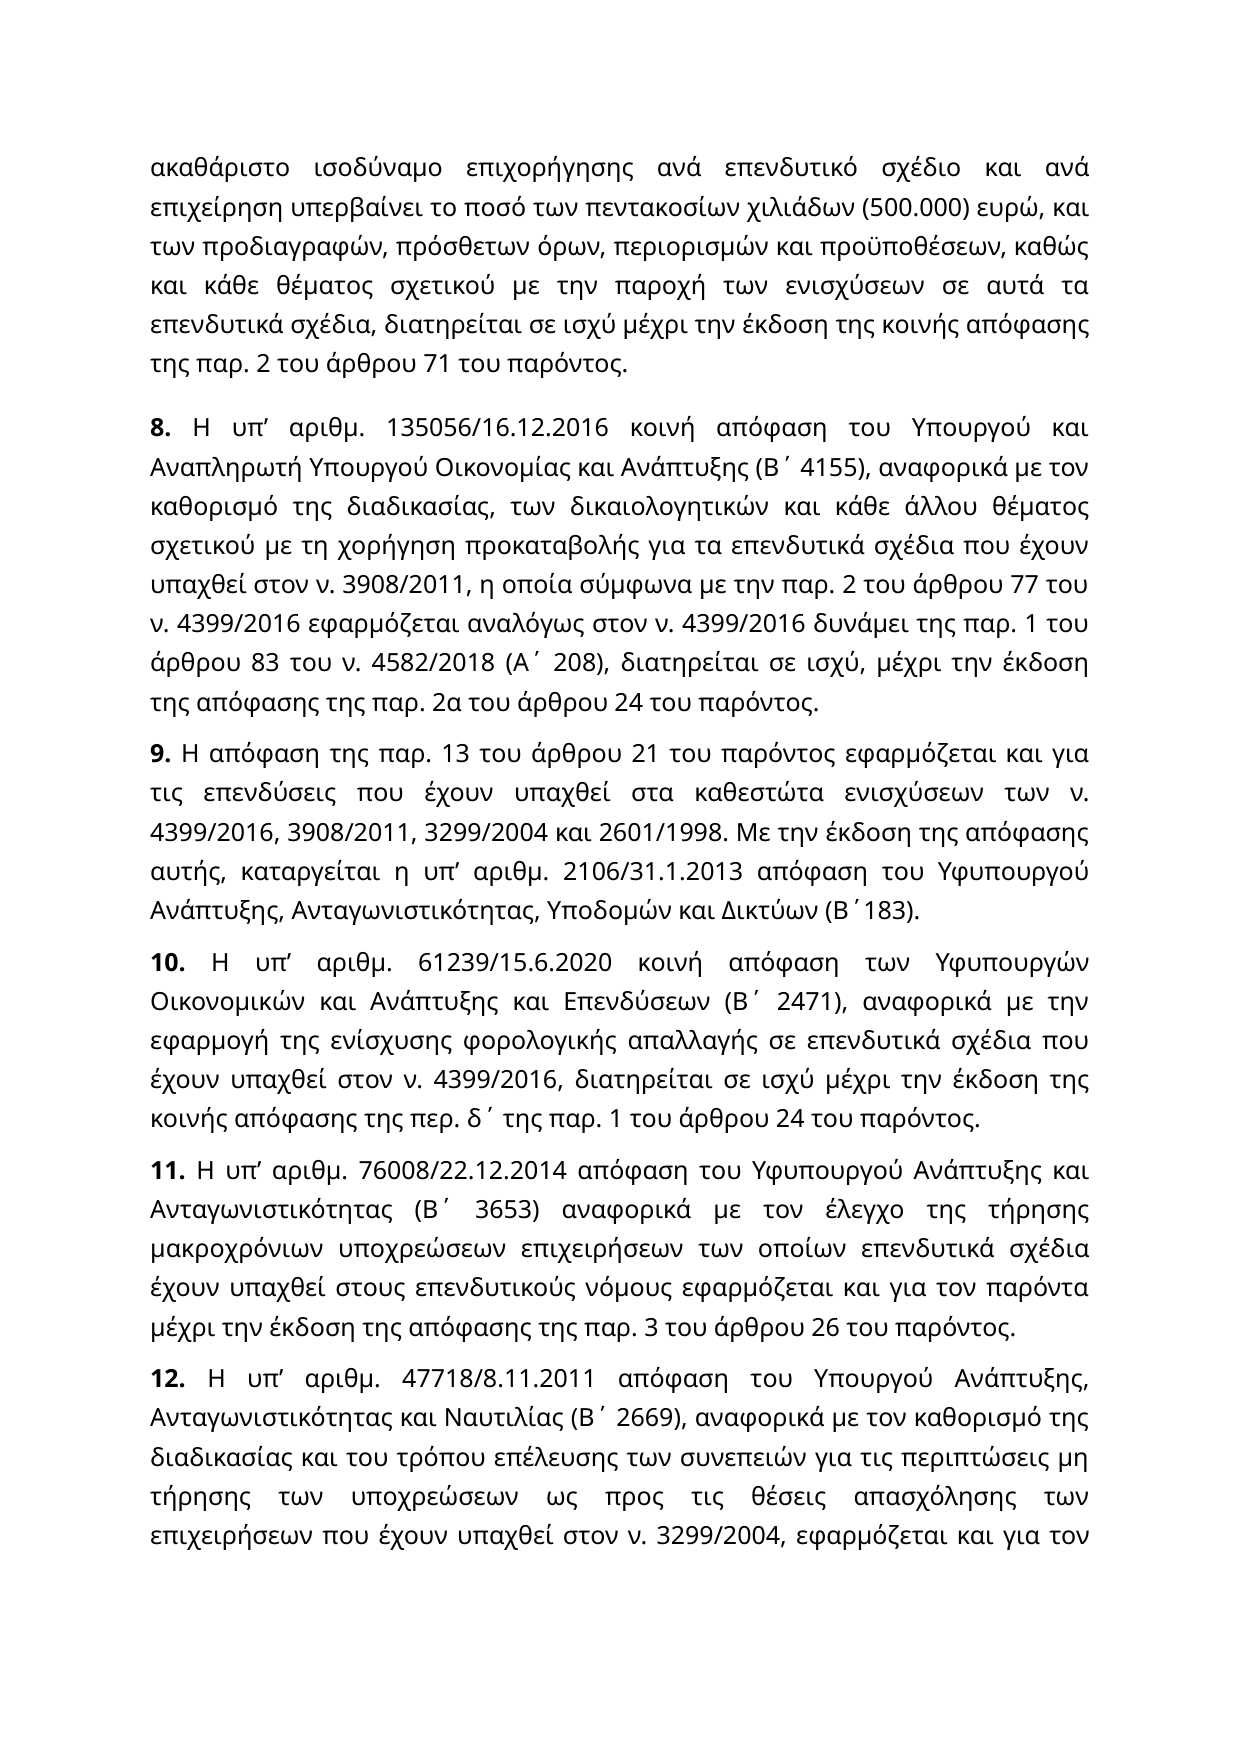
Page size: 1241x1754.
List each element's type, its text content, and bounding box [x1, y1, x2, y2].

text 8. Η υπ’ αριθμ. 135056/16.12.2016 κοινή απόφαση του Υπουργού και Αναπληρωτή Υπουργού Οικονομίας και Ανάπτυξης (Β΄ 4155), αναφορικά με τον καθορισμό της διαδικασίας, των δικαιολογητικών και κάθε άλλου θέματος σχετικού με τη χορήγηση προκαταβολής για τα επενδυτικά σχέδια που έχουν υπαχθεί στον ν. 3908/2011, η οποία σύμφωνα με την παρ. 2 του άρθρου 77 του ν. 4399/2016 εφαρμόζεται αναλόγως στον ν. 4399/2016 δυνάμει της παρ. 1 του άρθρου 83 του ν. 4582/2018 (Α΄ 208), διατηρείται σε ισχύ, μέχρι την έκδοση της απόφασης της παρ. 2α του άρθρου 24 του παρόντος. [150, 410, 1090, 718]
text ακαθάριστο ισοδύναμο επιχορήγησης ανά επενδυτικό σχέδιο και ανά επιχείρηση υπερβαίνει το ποσό των πεντακοσίων χιλιάδων (500.000) ευρώ, και των προδιαγραφών, πρόσθετων όρων, περιορισμών και προϋποθέσεων, καθώς και κάθε θέματος σχετικού με την παροχή των ενισχύσεων σε αυτά τα επενδυτικά σχέδια, διατηρείται σε ισχύ μέχρι την έκδοση της κοινής απόφασης της παρ. 2 του άρθρου 71 του παρόντος. [150, 150, 1090, 380]
text 9. Η απόφαση της παρ. 13 του άρθρου 21 του παρόντος εφαρμόζεται και για τις επενδύσεις που έχουν υπαχθεί στα καθεστώτα ενισχύσεων των ν. 4399/2016, 3908/2011, 3299/2004 και 2601/1998. Με την έκδοση της απόφασης αυτής, καταργείται η υπ’ αριθμ. 2106/31.1.2013 απόφαση του Υφυπουργού Ανάπτυξης, Ανταγωνιστικότητας, Υποδομών και Δικτύων (Β΄183). [150, 736, 1090, 927]
text 11. Η υπ’ αριθμ. 76008/22.12.2014 απόφαση του Υφυπουργού Ανάπτυξης και Ανταγωνιστικότητας (Β΄ 3653) αναφορικά με τον έλεγχο της τήρησης μακροχρόνιων υποχρεώσεων επιχειρήσεων των οποίων επενδυτικά σχέδια έχουν υπαχθεί στους επενδυτικούς νόμους εφαρμόζεται και για τον παρόντα μέχρι την έκδοση της απόφασης της παρ. 3 του άρθρου 26 του παρόντος. [150, 1152, 1090, 1343]
text 12. Η υπ’ αριθμ. 47718/8.11.2011 απόφαση του Υπουργού Ανάπτυξης, Ανταγωνιστικότητας και Ναυτιλίας (Β΄ 2669), αναφορικά με τον καθορισμό της διαδικασίας και του τρόπου επέλευσης των συνεπειών για τις περιπτώσεις μη τήρησης των υποχρεώσεων ως προς τις θέσεις απασχόλησης των επιχειρήσεων που έχουν υπαχθεί στον ν. 3299/2004, εφαρμόζεται και για τον [150, 1361, 1090, 1552]
text 10. Η υπ’ αριθμ. 61239/15.6.2020 κοινή απόφαση των Υφυπουργών Οικονομικών και Ανάπτυξης και Επενδύσεων (Β΄ 2471), αναφορικά με την εφαρμογή της ενίσχυσης φορολογικής απαλλαγής σε επενδυτικά σχέδια που έχουν υπαχθεί στον ν. 4399/2016, διατηρείται σε ισχύ μέχρι την έκδοση της κοινής απόφασης της περ. δ΄ της παρ. 1 του άρθρου 24 του παρόντος. [150, 944, 1090, 1135]
